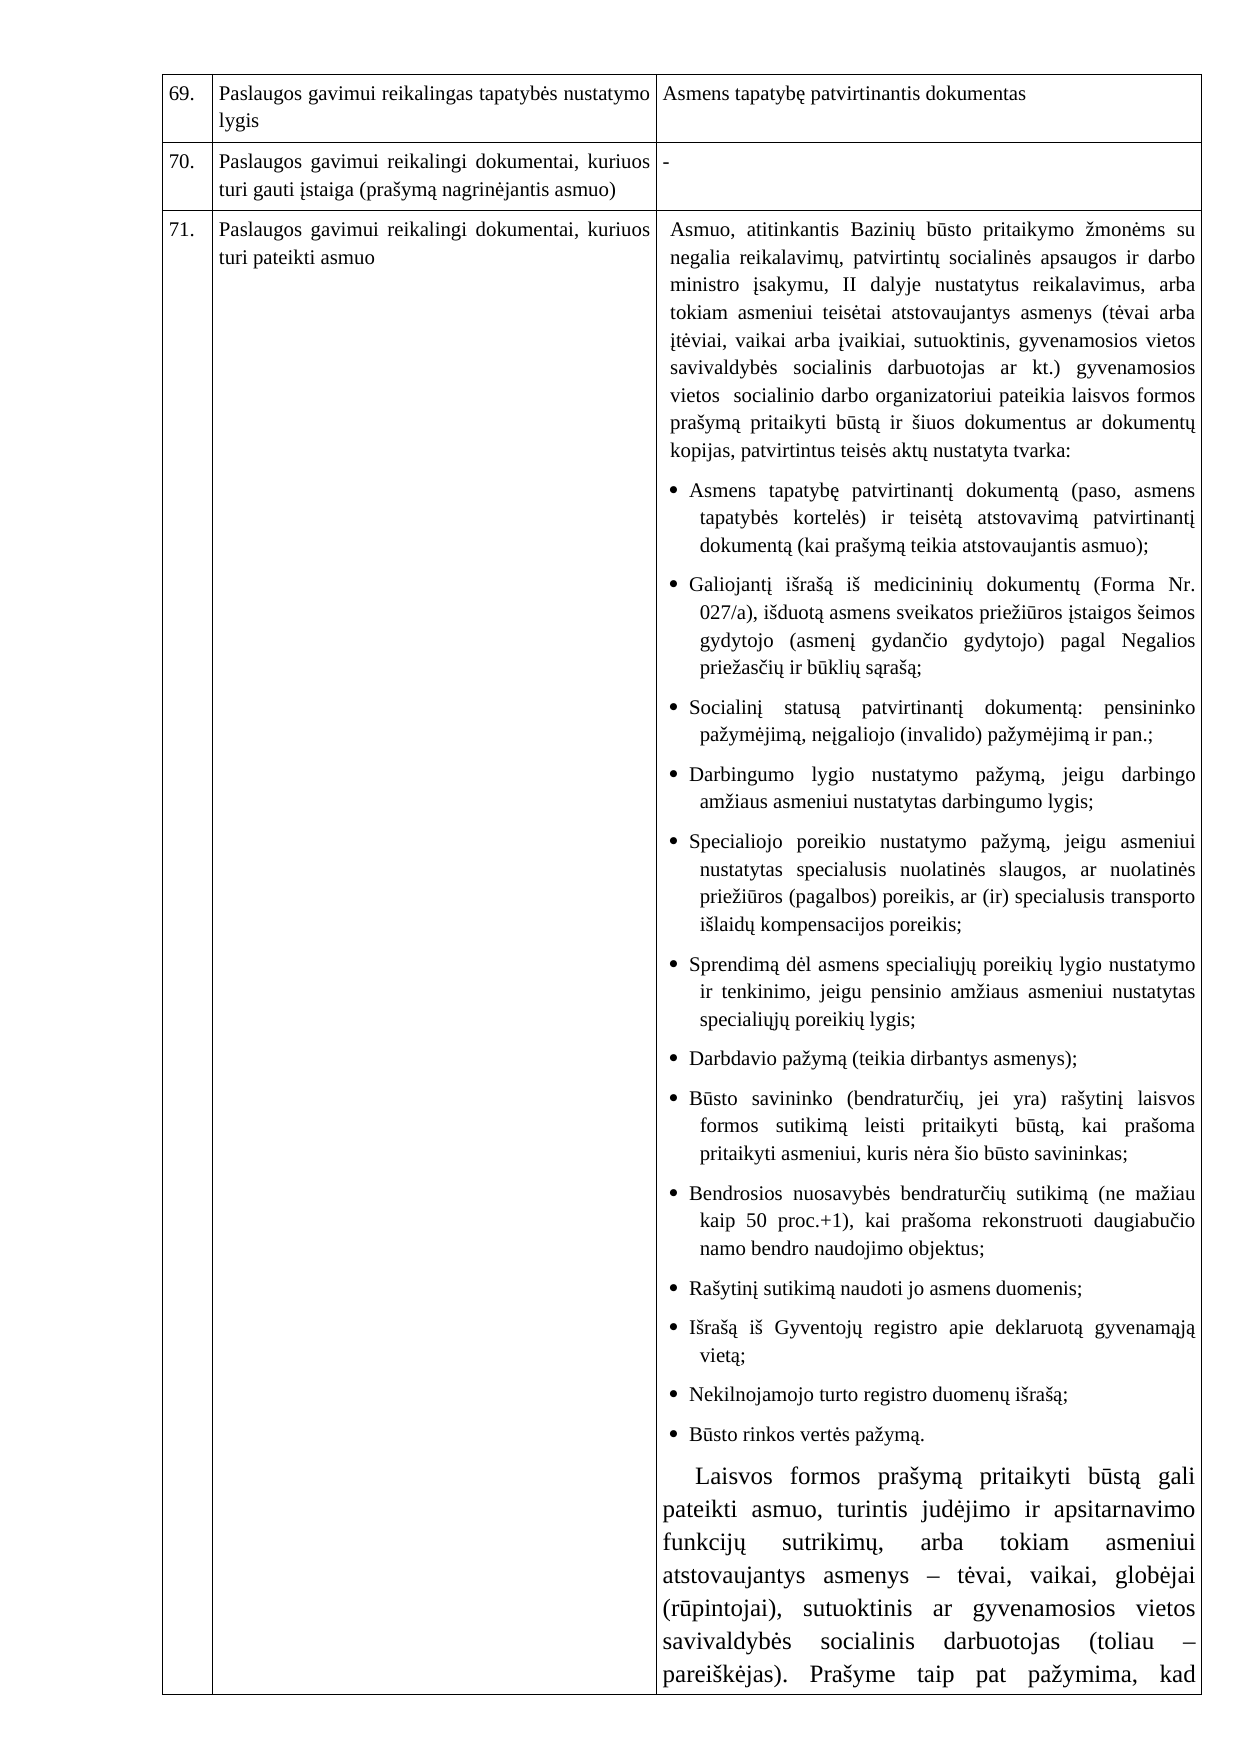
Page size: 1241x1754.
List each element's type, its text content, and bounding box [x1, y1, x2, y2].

table_cell 69. [163, 75, 212, 142]
table_cell Paslaugos gavimui reikalingas tapatybės nustatymo lygis [213, 75, 656, 142]
table_cell Paslaugos gavimui reikalingi dokumentai, kuriuos turi pateikti asmuo [213, 211, 656, 1694]
table_cell Paslaugos gavimui reikalingi dokumentai, kuriuos turi gauti įstaiga (prašymą nagrinėjantis asmuo) [213, 143, 656, 210]
table_cell Asmuo, atitinkantis Bazinių būsto pritaikymo žmonėms su negalia reikalavimų, patvirtintų socialinės apsaugos ir darbo ministro įsakymu, II dalyje nustatytus reikalavimus, arba tokiam asmeniui teisėtai atstovaujantys asmenys (tėvai arba įtėviai, vaikai arba įvaikiai, sutuoktinis, gyvenamosios vietos savivaldybės socialinis darbuotojas ar kt.) gyvenamosios vietos socialinio darbo organizatoriui pateikia laisvos formos prašymą pritaikyti būstą ir šiuos dokumentus ar dokumentų kopijas, patvirtintus teisės aktų nustatyta tvarka: Asmens tapatybę patvirtinantį dokumentą (paso, asmens tapatybės kortelės) ir teisėtą atstovavimą patvirtinantį dokumentą (kai prašymą teikia atstovaujantis asmuo); Galiojantį išrašą iš medicininių dokumentų (Forma Nr. 027/a), išduotą asmens sveikatos priežiūros įstaigos šeimos gydytojo (asmenį gydančio gydytojo) pagal Negalios priežasčių ir būklių sąrašą; Socialinį statusą patvirtinantį dokumentą: pensininko pažymėjimą, neįgaliojo (invalido) pažymėjimą ir pan.; Darbingumo lygio nustatymo pažymą, jeigu darbingo amžiaus asmeniui nustatytas darbingumo lygis; Specialiojo poreikio nustatymo pažymą, jeigu asmeniui nustatytas specialusis nuolatinės slaugos, ar nuolatinės priežiūros (pagalbos) poreikis, ar (ir) specialusis transporto išlaidų kompensacijos poreikis; Sprendimą dėl asmens specialiųjų poreikių lygio nustatymo ir tenkinimo, jeigu pensinio amžiaus asmeniui nustatytas specialiųjų poreikių lygis; Darbdavio pažymą (teikia dirbantys asmenys); Būsto savininko (bendraturčių, jei yra) rašytinį laisvos formos sutikimą leisti pritaikyti būstą, kai prašoma pritaikyti asmeniui, kuris nėra šio būsto savininkas; Bendrosios nuosavybės bendraturčių sutikimą (ne mažiau kaip 50 proc.+1), kai prašoma rekonstruoti daugiabučio namo bendro naudojimo objektus; Rašytinį sutikimą naudoti jo asmens duomenis; Išrašą iš Gyventojų registro apie deklaruotą gyvenamąją vietą; Nekilnojamojo turto registro duomenų išrašą; Būsto rinkos vertės pažymą. Laisvos formos prašymą pritaikyti būstą gali pateikti asmuo, turintis judėjimo ir apsitarnavimo funkcijų sutrikimų, arba tokiam asmeniui atstovaujantys asmenys – tėvai, vaikai, globėjai (rūpintojai), sutuoktinis ar gyvenamosios vietos savivaldybės socialinis darbuotojas (toliau – pareiškėjas). Prašyme taip pat pažymima, kad [657, 211, 1201, 1694]
table_cell - [657, 143, 1201, 210]
table_cell 71. [163, 211, 212, 1694]
table_cell 70. [163, 143, 212, 210]
table_cell Asmens tapatybę patvirtinantis dokumentas [657, 75, 1201, 142]
